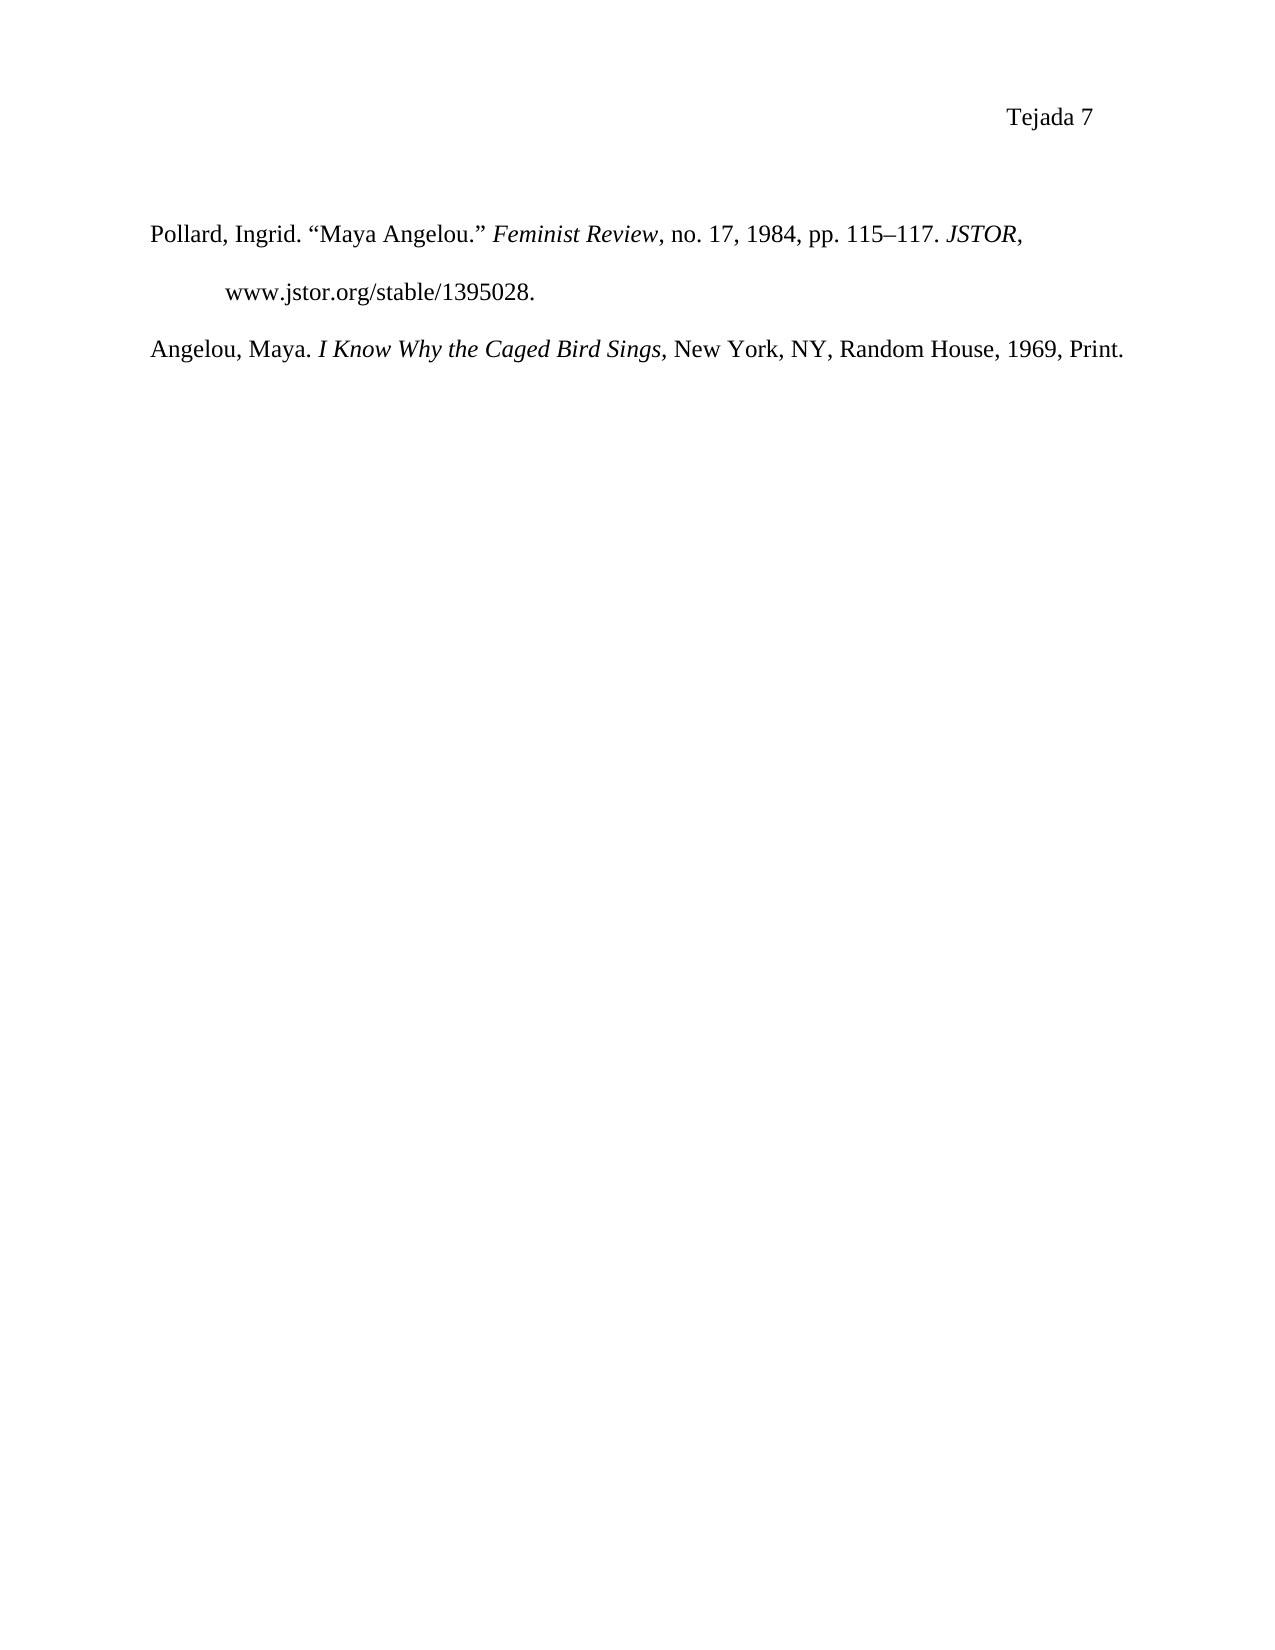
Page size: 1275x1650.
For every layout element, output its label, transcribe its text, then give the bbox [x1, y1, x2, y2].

text Angelou, Maya. I Know Why the Caged Bird Sings, New York, NY, Random House, 1969, Print. [150, 334, 1125, 363]
text Pollard, Ingrid. “Maya Angelou.” Feminist Review, no. 17, 1984, pp. 115–117. JSTOR, [150, 219, 1125, 248]
text www.jstor.org/stable/1395028. [150, 277, 1125, 305]
